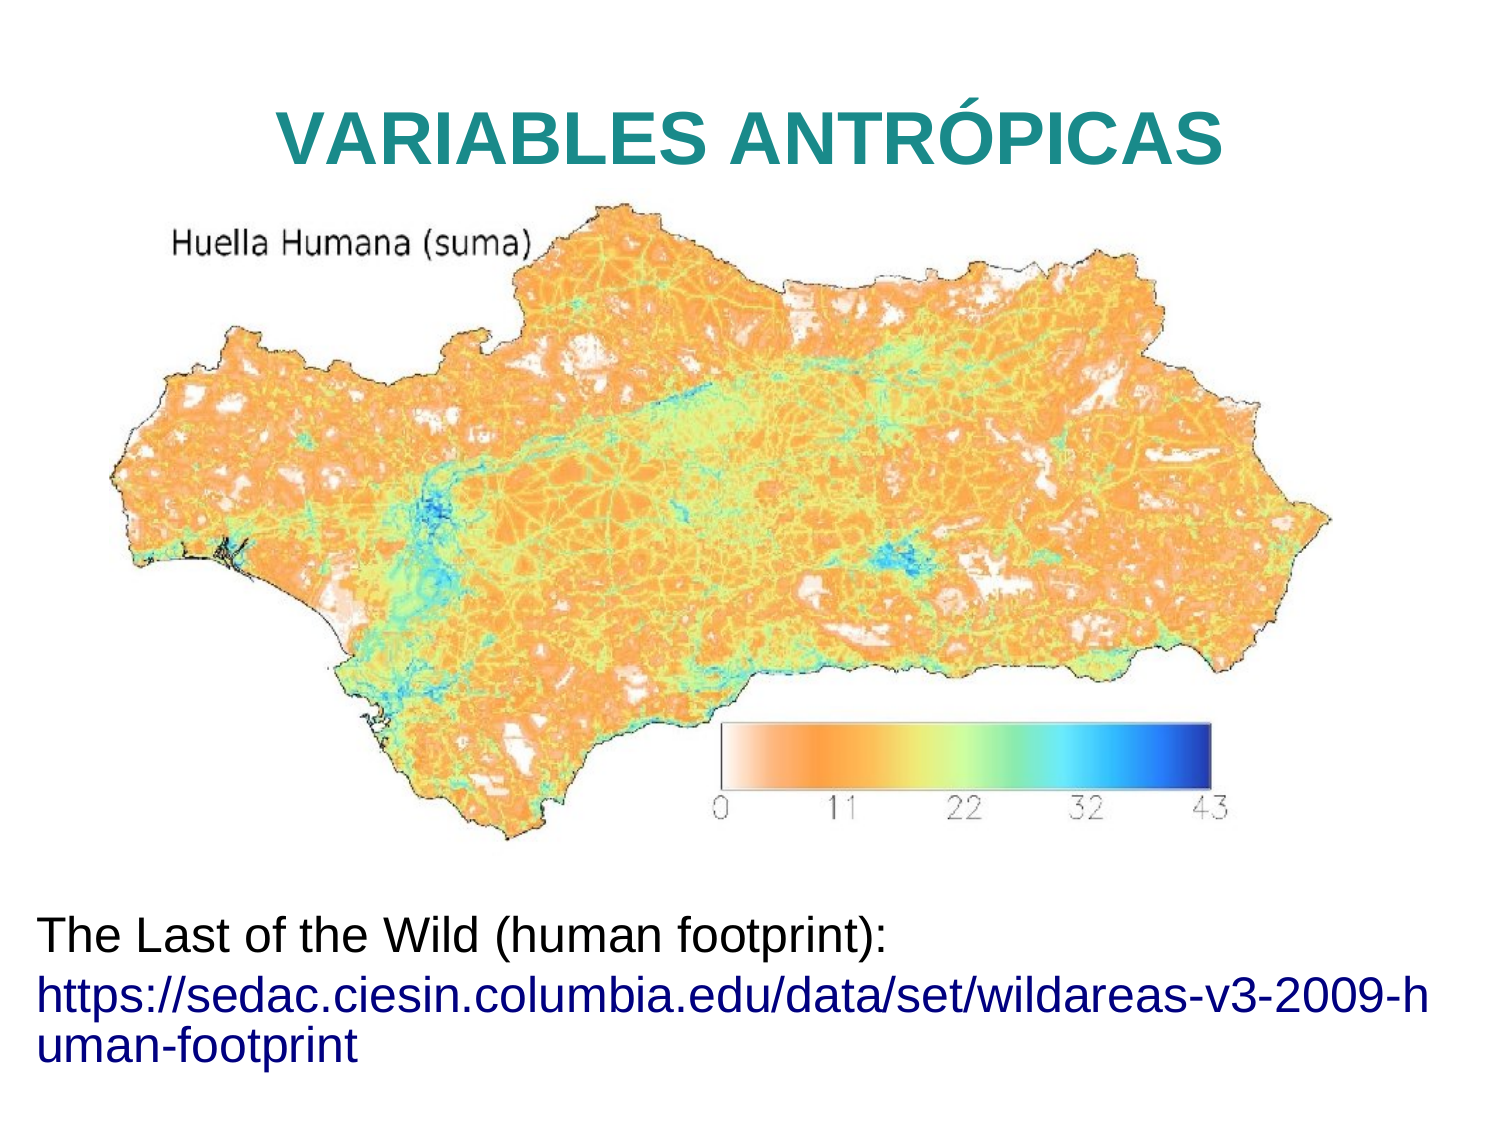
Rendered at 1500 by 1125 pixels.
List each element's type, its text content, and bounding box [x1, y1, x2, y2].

text_box The Last of the Wild (human footprint): https://sedac.ciesin.columbia.edu/data/set/wildareas-v3-2009-human-footprint [21, 895, 1457, 1091]
title VARIABLES ANTRÓPICAS [112, 68, 1388, 209]
picture [109, 188, 1333, 856]
